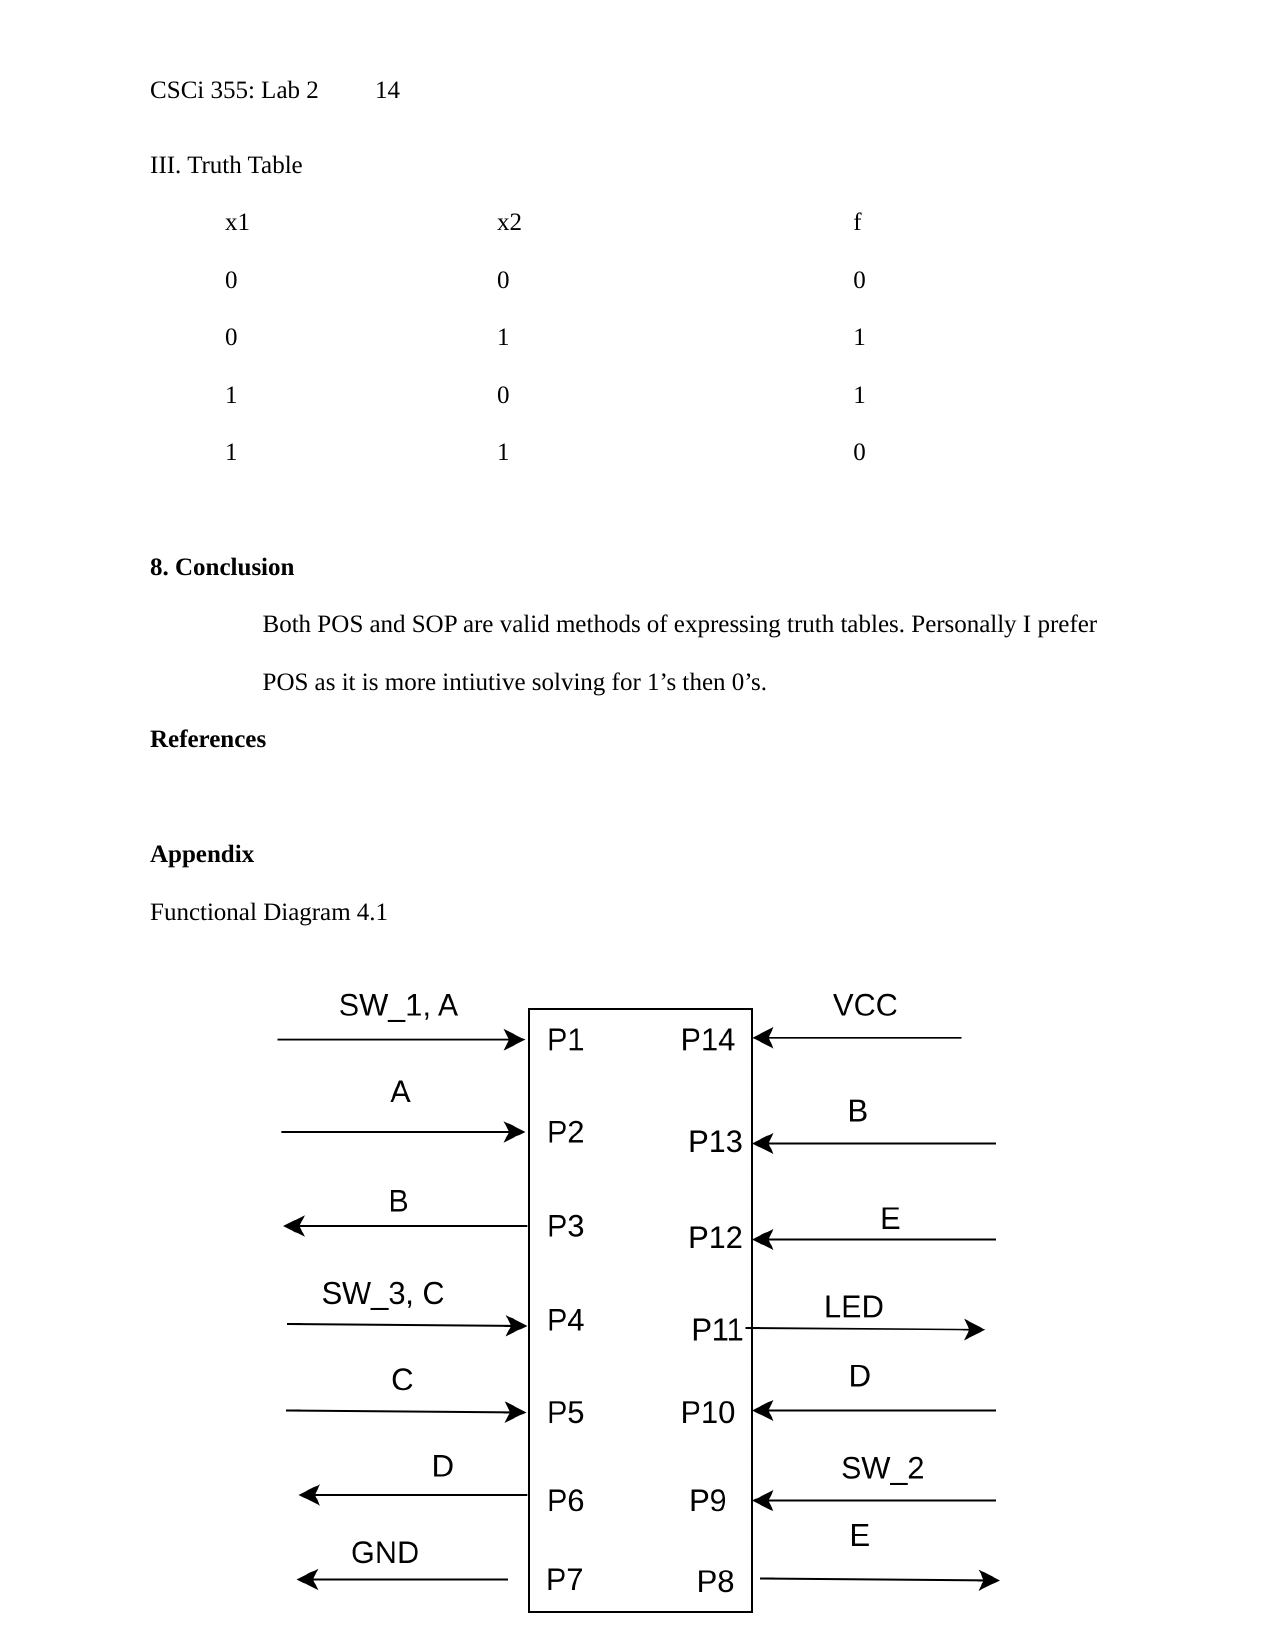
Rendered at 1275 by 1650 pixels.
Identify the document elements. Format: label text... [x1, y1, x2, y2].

list III. Truth Table [150, 150, 1125, 179]
table_header f [778, 208, 1125, 265]
table_cell 0 [150, 322, 422, 380]
text Both POS and SOP are valid methods of expressing truth tables. Personally I prefer POS as it is more intiutive solving for 1’s then 0’s. [262, 609, 1125, 696]
table_header x2 [422, 208, 778, 265]
table_cell 1 [150, 437, 422, 494]
table_cell 0 [150, 265, 422, 322]
table_cell 1 [150, 380, 422, 437]
table_cell 1 [422, 437, 778, 494]
subtitle References [150, 724, 1125, 753]
picture [257, 954, 1018, 1632]
table_header x1 [150, 208, 422, 265]
subtitle 8. Conclusion [150, 552, 1125, 581]
table_cell 0 [422, 265, 778, 322]
subtitle Appendix [150, 839, 1125, 868]
table_cell 1 [422, 322, 778, 380]
text Functional Diagram 4.1 [150, 897, 1125, 926]
table_cell 1 [778, 322, 1125, 380]
table_cell 0 [422, 380, 778, 437]
table_cell 1 [778, 380, 1125, 437]
table_cell 0 [778, 265, 1125, 322]
table_cell 0 [778, 437, 1125, 494]
